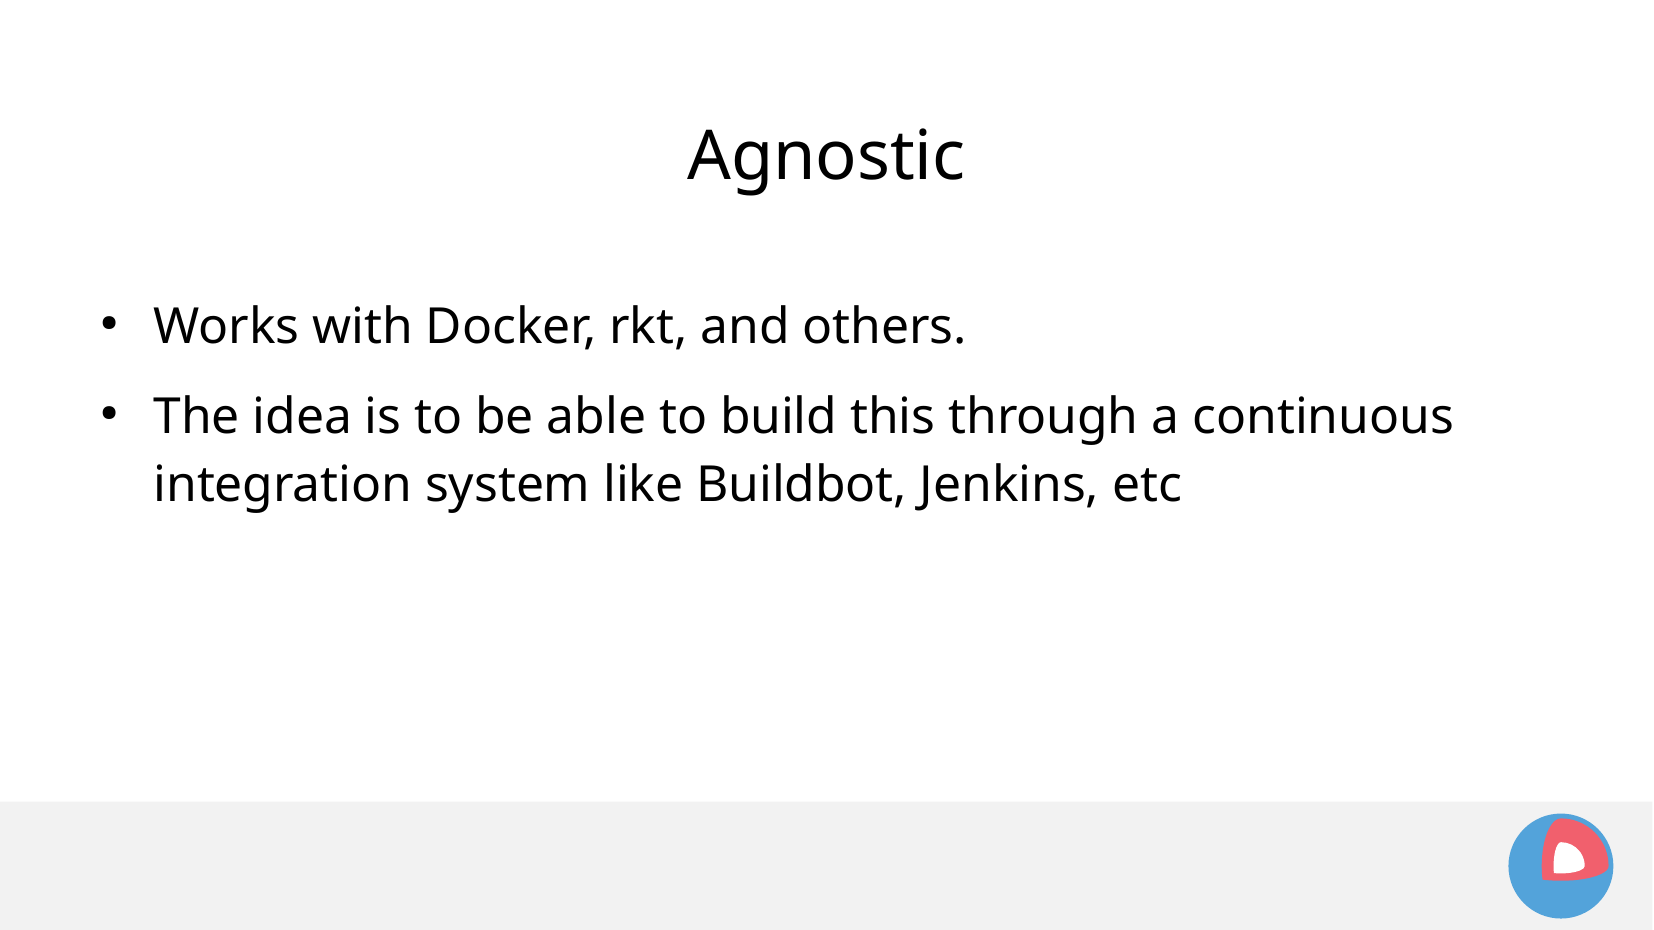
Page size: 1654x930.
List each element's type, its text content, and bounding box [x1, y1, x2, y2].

title Agnostic [82, 49, 1571, 257]
list Works with Docker, rkt, and others. The idea is to be able to build this through a continuous integration system like Buildbot, Jenkins, etc [82, 290, 1571, 930]
